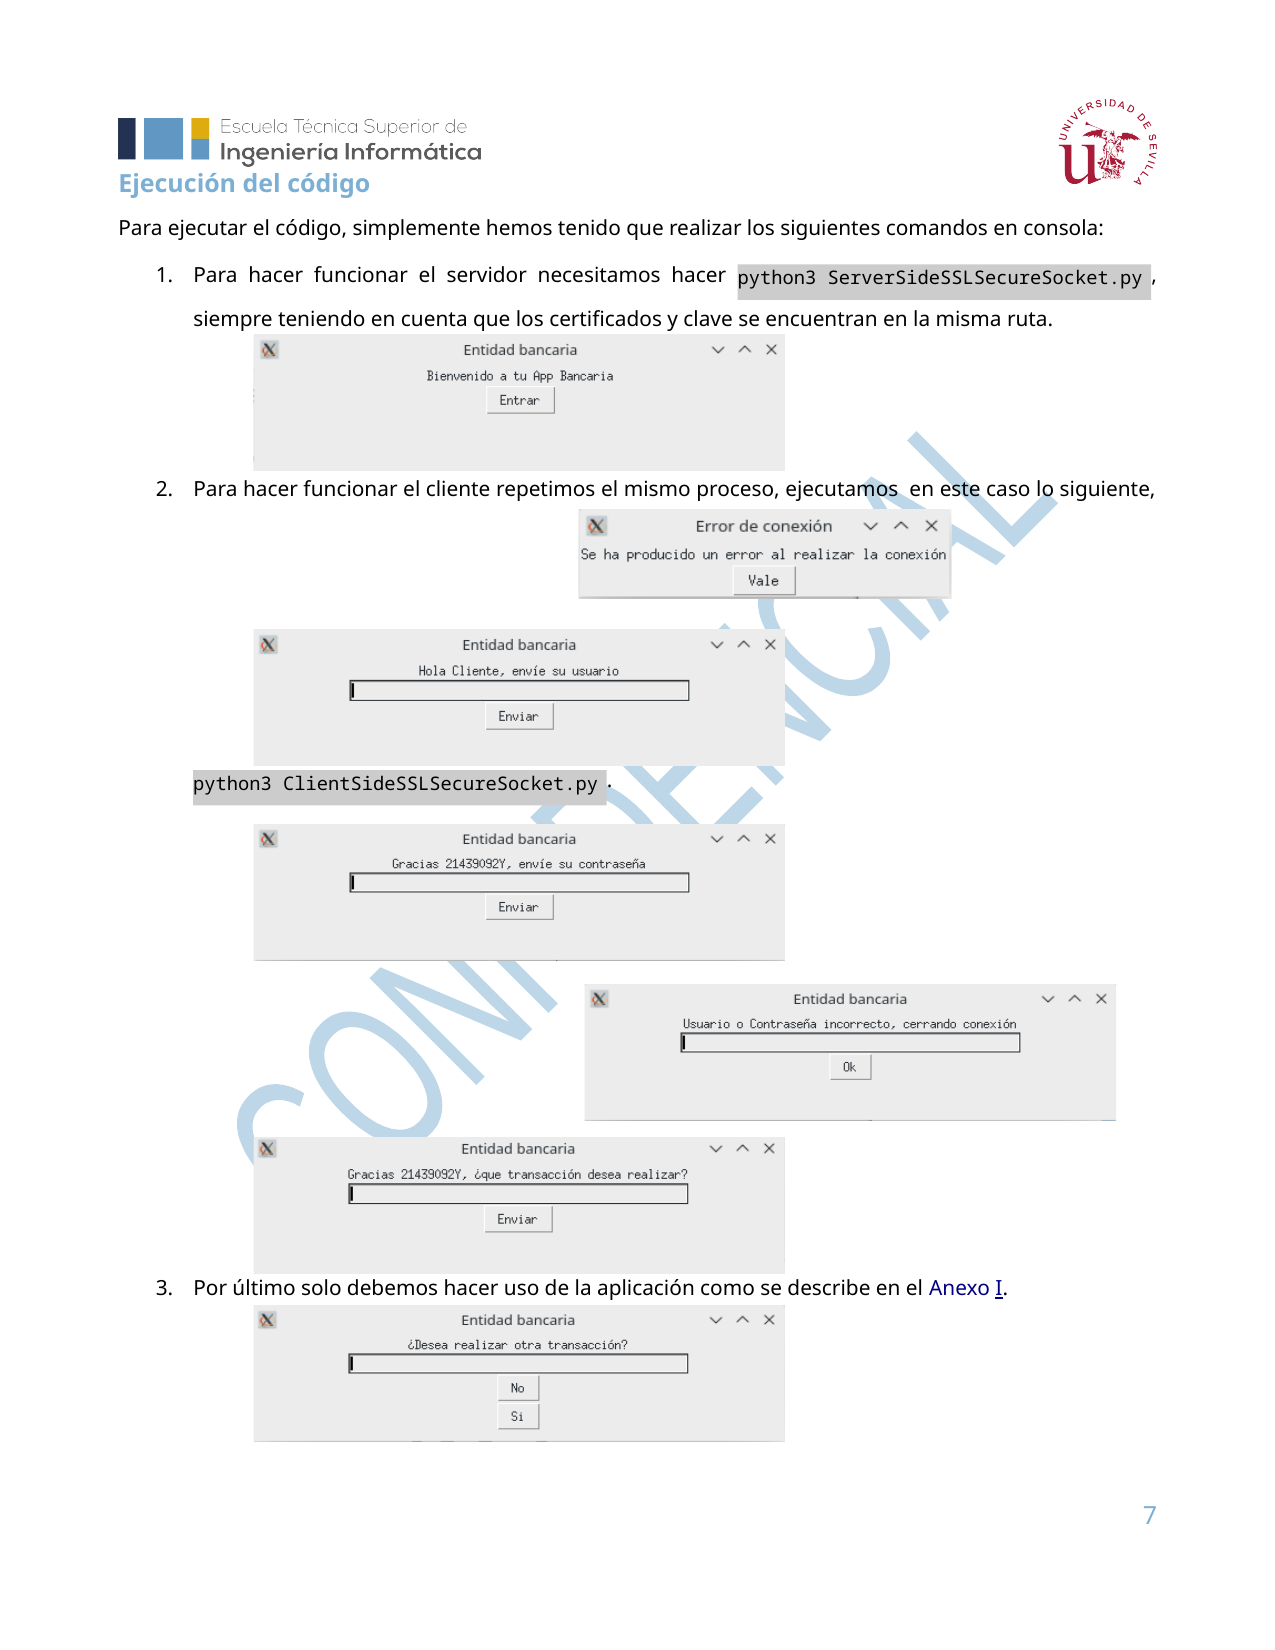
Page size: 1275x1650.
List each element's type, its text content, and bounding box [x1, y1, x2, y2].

picture [118, 118, 481, 167]
text Para ejecutar el código, simplemente hemos tenido que realizar los siguientes comandos en consola: [118, 213, 1157, 241]
list Para hacer funcionar el cliente repetimos el mismo proceso, ejecutamos en este caso lo siguiente, . [156, 351, 1157, 806]
picture [584, 984, 1117, 1121]
picture [253, 629, 785, 766]
picture [253, 1305, 785, 1442]
picture [578, 509, 952, 599]
picture [253, 1137, 785, 1274]
picture [253, 334, 785, 471]
picture [1058, 99, 1157, 185]
subtitle Ejecución del código [118, 166, 1157, 200]
picture [253, 824, 785, 961]
list Para hacer funcionar el servidor necesitamos hacer , siempre teniendo en cuenta que los certificados y clave se encuentran en la misma ruta. [156, 260, 1157, 333]
list Por último solo debemos hacer uso de la aplicación como se describe en el Anexo I. [156, 824, 1157, 1302]
